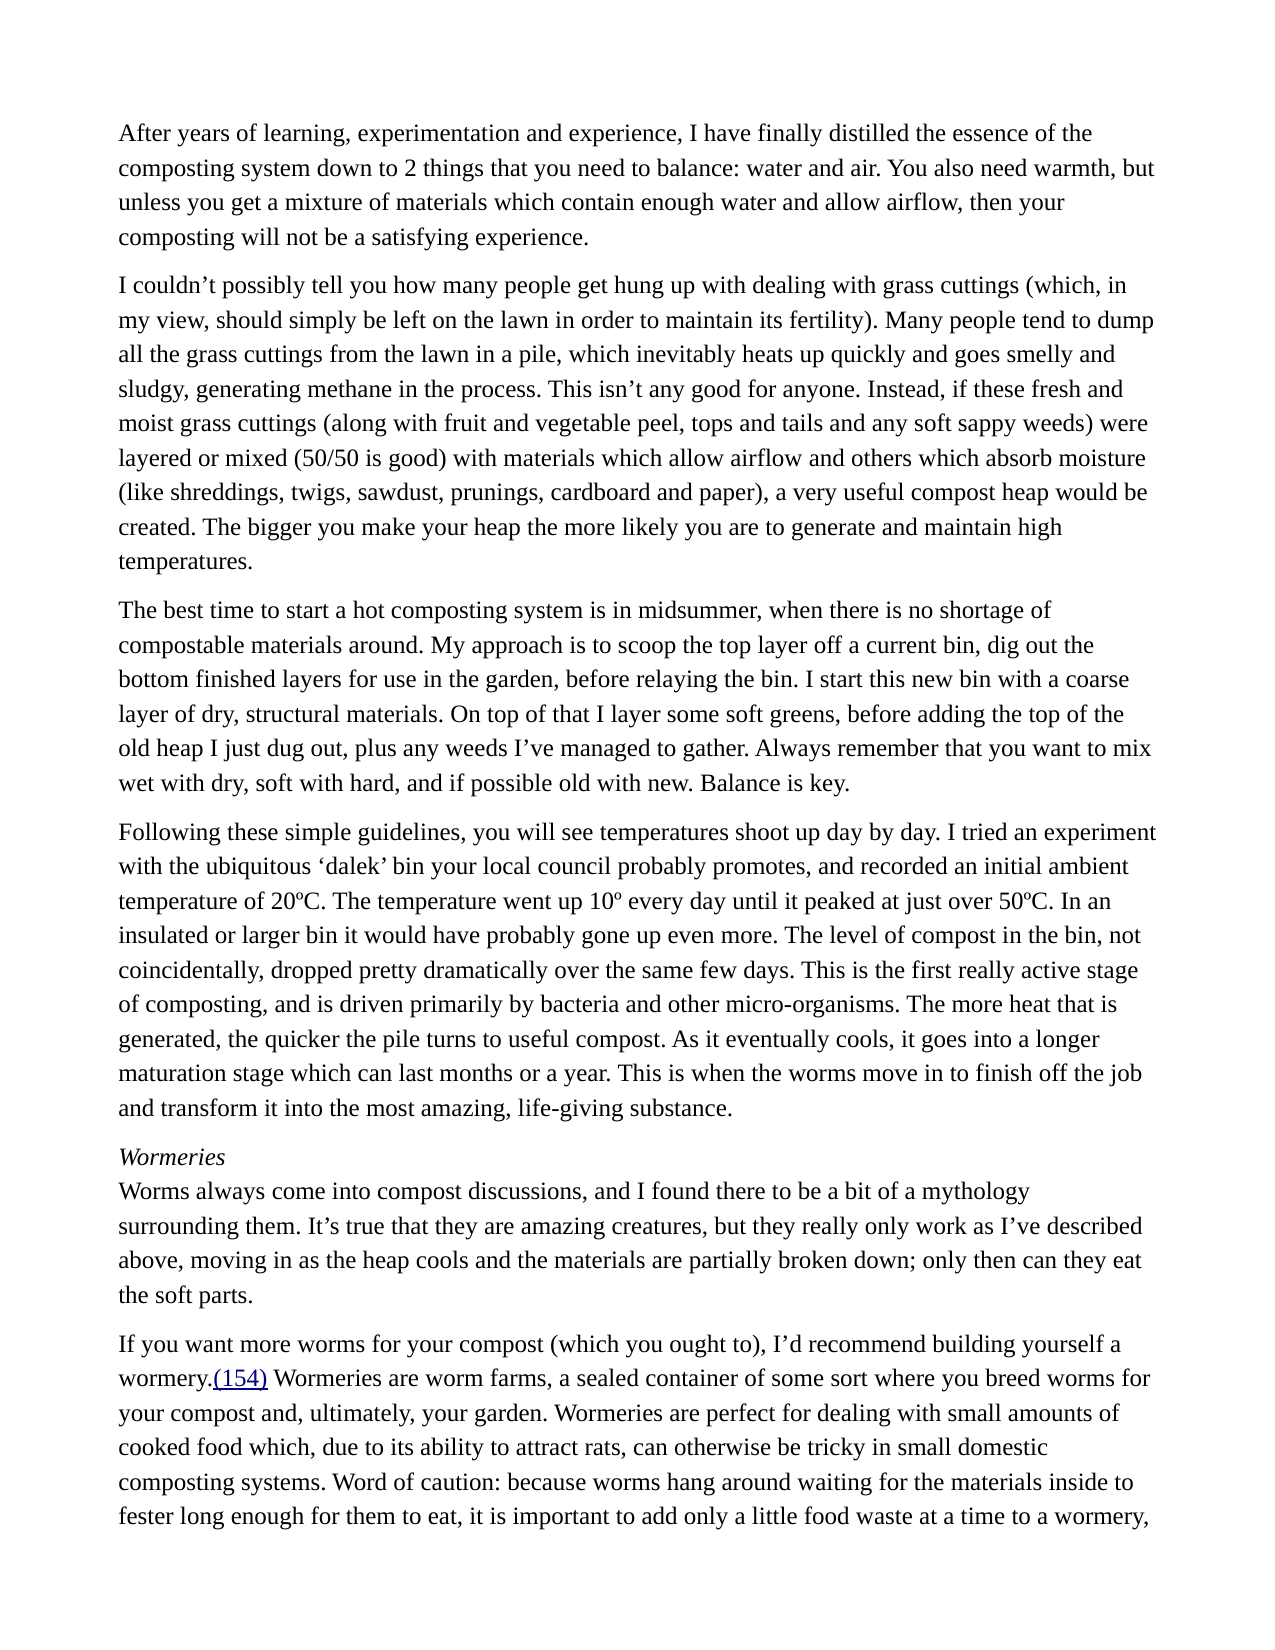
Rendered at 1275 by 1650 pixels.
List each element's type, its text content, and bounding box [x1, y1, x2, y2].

text If you want more worms for your compost (which you ought to), I’d recommend building yourself a wormery.(154) Wormeries are worm farms, a sealed container of some sort where you breed worms for your compost and, ultimately, your garden. Wormeries are perfect for dealing with small amounts of cooked food which, due to its ability to attract rats, can otherwise be tricky in small domestic composting systems. Word of caution: because worms hang around waiting for the materials inside to fester long enough for them to eat, it is important to add only a little food waste at a time to a wormery, [118, 1329, 1157, 1530]
text Wormeries Worms always come into compost discussions, and I found there to be a bit of a mythology surrounding them. It’s true that they are amazing creatures, but they really only work as I’ve described above, moving in as the heap cools and the materials are partially broken down; only then can they eat the soft parts. [118, 1142, 1157, 1308]
text After years of learning, experimentation and experience, I have finally distilled the essence of the composting system down to 2 things that you need to balance: water and air. You also need warmth, but unless you get a mixture of materials which contain enough water and allow airflow, then your composting will not be a satisfying experience. [118, 118, 1157, 250]
text I couldn’t possibly tell you how many people get hung up with dealing with grass cuttings (which, in my view, should simply be left on the lawn in order to maintain its fertility). Many people tend to dump all the grass cuttings from the lawn in a pile, which inevitably heats up quickly and goes smelly and sludgy, generating methane in the process. This isn’t any good for anyone. Instead, if these fresh and moist grass cuttings (along with fruit and vegetable peel, tops and tails and any soft sappy weeds) were layered or mixed (50/50 is good) with materials which allow airflow and others which absorb moisture (like shreddings, twigs, sawdust, prunings, cardboard and paper), a very useful compost heap would be created. The bigger you make your heap the more likely you are to generate and maintain high temperatures. [118, 271, 1157, 575]
text Following these simple guidelines, you will see temperatures shoot up day by day. I tried an experiment with the ubiquitous ‘dalek’ bin your local council probably promotes, and recorded an initial ambient temperature of 20ºC. The temperature went up 10º every day until it peaked at just over 50ºC. In an insulated or larger bin it would have probably gone up even more. The level of compost in the bin, not coincidentally, dropped pretty dramatically over the same few days. This is the first really active stage of composting, and is driven primarily by bacteria and other micro-organisms. The more heat that is generated, the quicker the pile turns to useful compost. As it eventually cools, it goes into a longer maturation stage which can last months or a year. This is when the worms move in to finish off the job and transform it into the most amazing, life-giving substance. [118, 817, 1157, 1122]
text The best time to start a hot composting system is in midsummer, when there is no shortage of compostable materials around. My approach is to scoop the top layer off a current bin, dig out the bottom finished layers for use in the garden, before relaying the bin. I start this new bin with a coarse layer of dry, structural materials. On top of that I layer some soft greens, before adding the top of the old heap I just dug out, plus any weeds I’ve managed to gather. Always remember that you want to mix wet with dry, soft with hard, and if possible old with new. Balance is key. [118, 596, 1157, 797]
